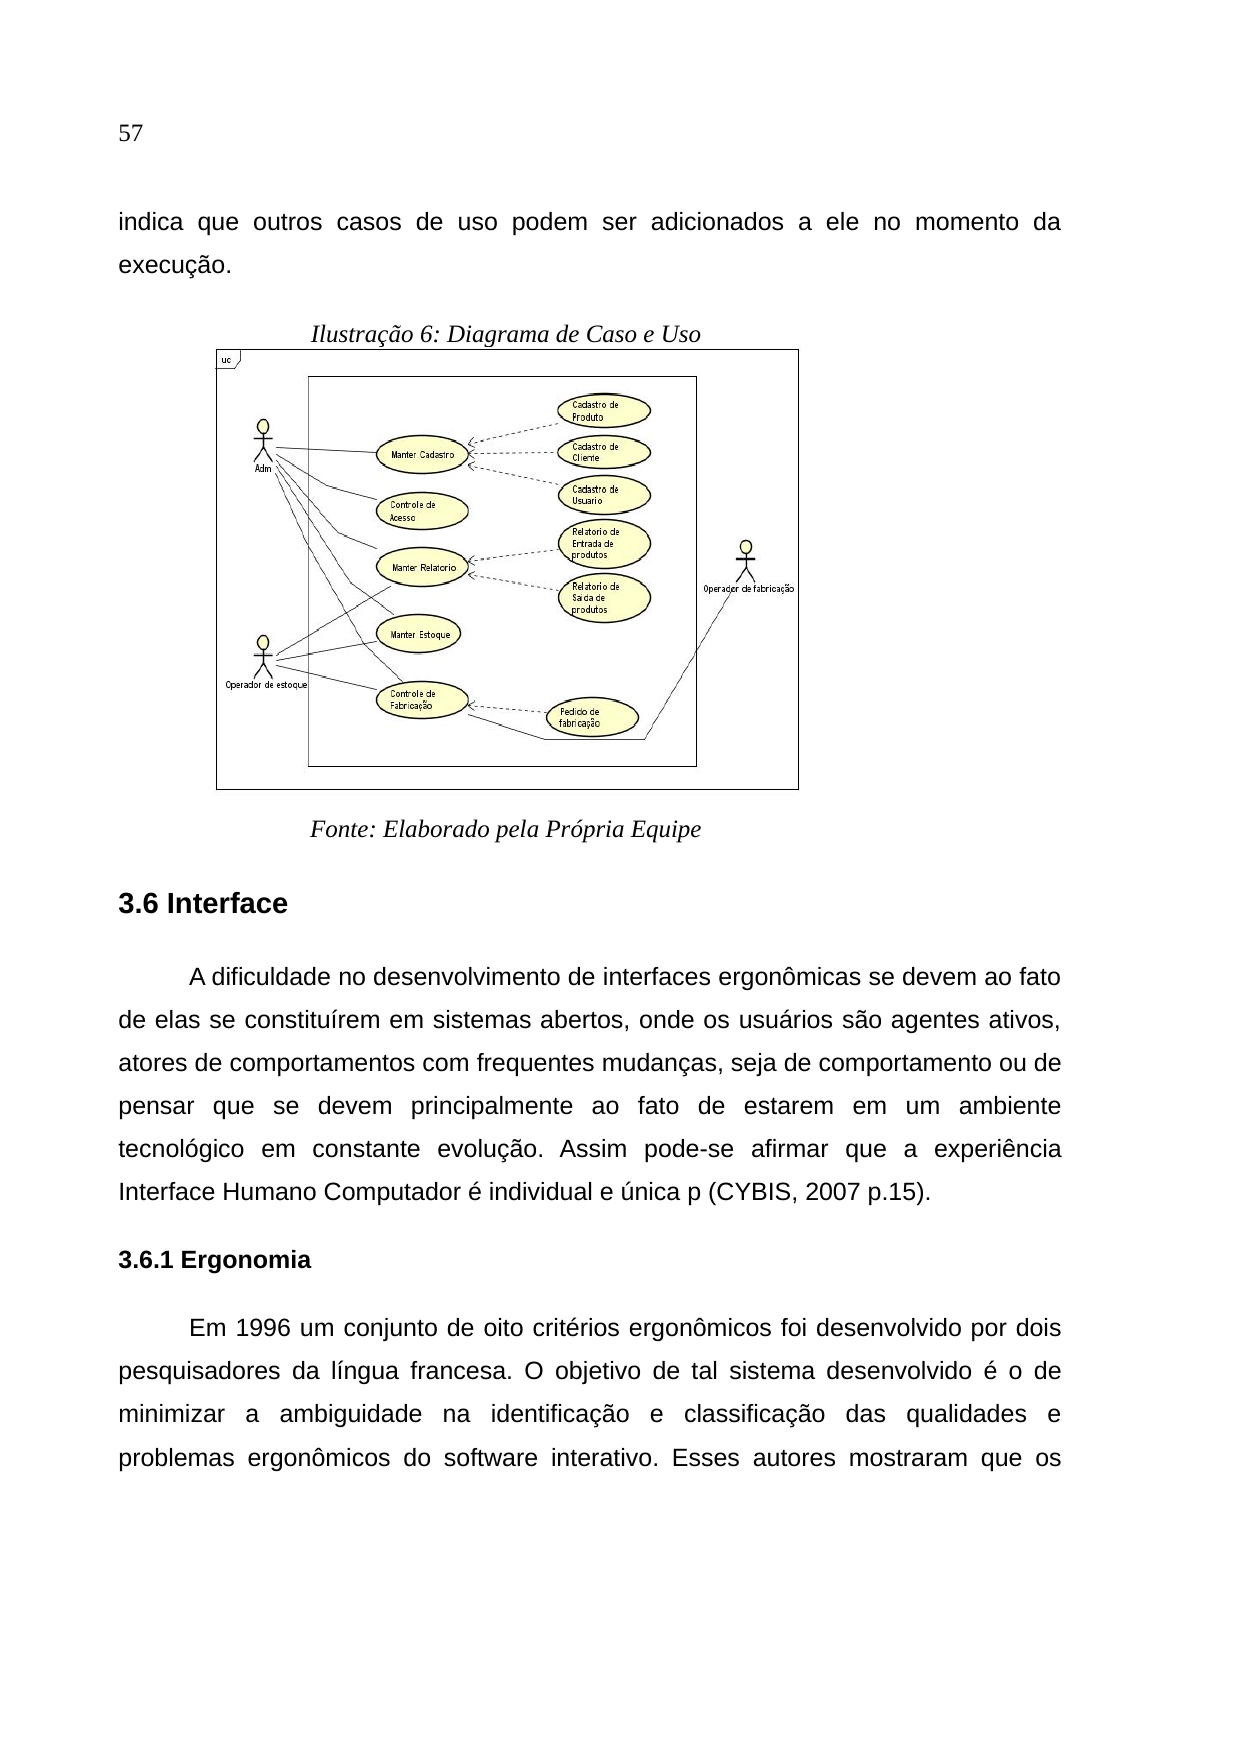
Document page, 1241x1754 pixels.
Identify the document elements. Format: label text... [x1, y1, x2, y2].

text indica que outros casos de uso podem ser adicionados a ele no momento da execução. [118, 207, 1063, 278]
subtitle 3.6.1 Ergonomia [118, 1245, 1063, 1274]
picture [213, 347, 801, 796]
text Ilustração 6: Diagrama de Caso e Uso [130, 319, 884, 347]
text Em 1996 um conjunto de oito critérios ergonômicos foi desenvolvido por dois pesquisadores da língua francesa. O objetivo de tal sistema desenvolvido é o de minimizar a ambiguidade na identificação e classificação das qualidades e problemas ergonômicos do software interativo. Esses autores mostraram que os [118, 1313, 1063, 1471]
text Fonte: Elaborado pela Própria Equipe [118, 814, 896, 843]
subtitle 3.6 Interface [118, 887, 1063, 920]
text A dificuldade no desenvolvimento de interfaces ergonômicas se devem ao fato de elas se constituírem em sistemas abertos, onde os usuários são agentes ativos, atores de comportamentos com frequentes mudanças, seja de comportamento ou de pensar que se devem principalmente ao fato de estarem em um ambiente tecnológico em constante evolução. Assim pode-se afirmar que a experiência Interface Humano Computador é individual e única p (CYBIS, 2007 p.15). [118, 962, 1063, 1206]
